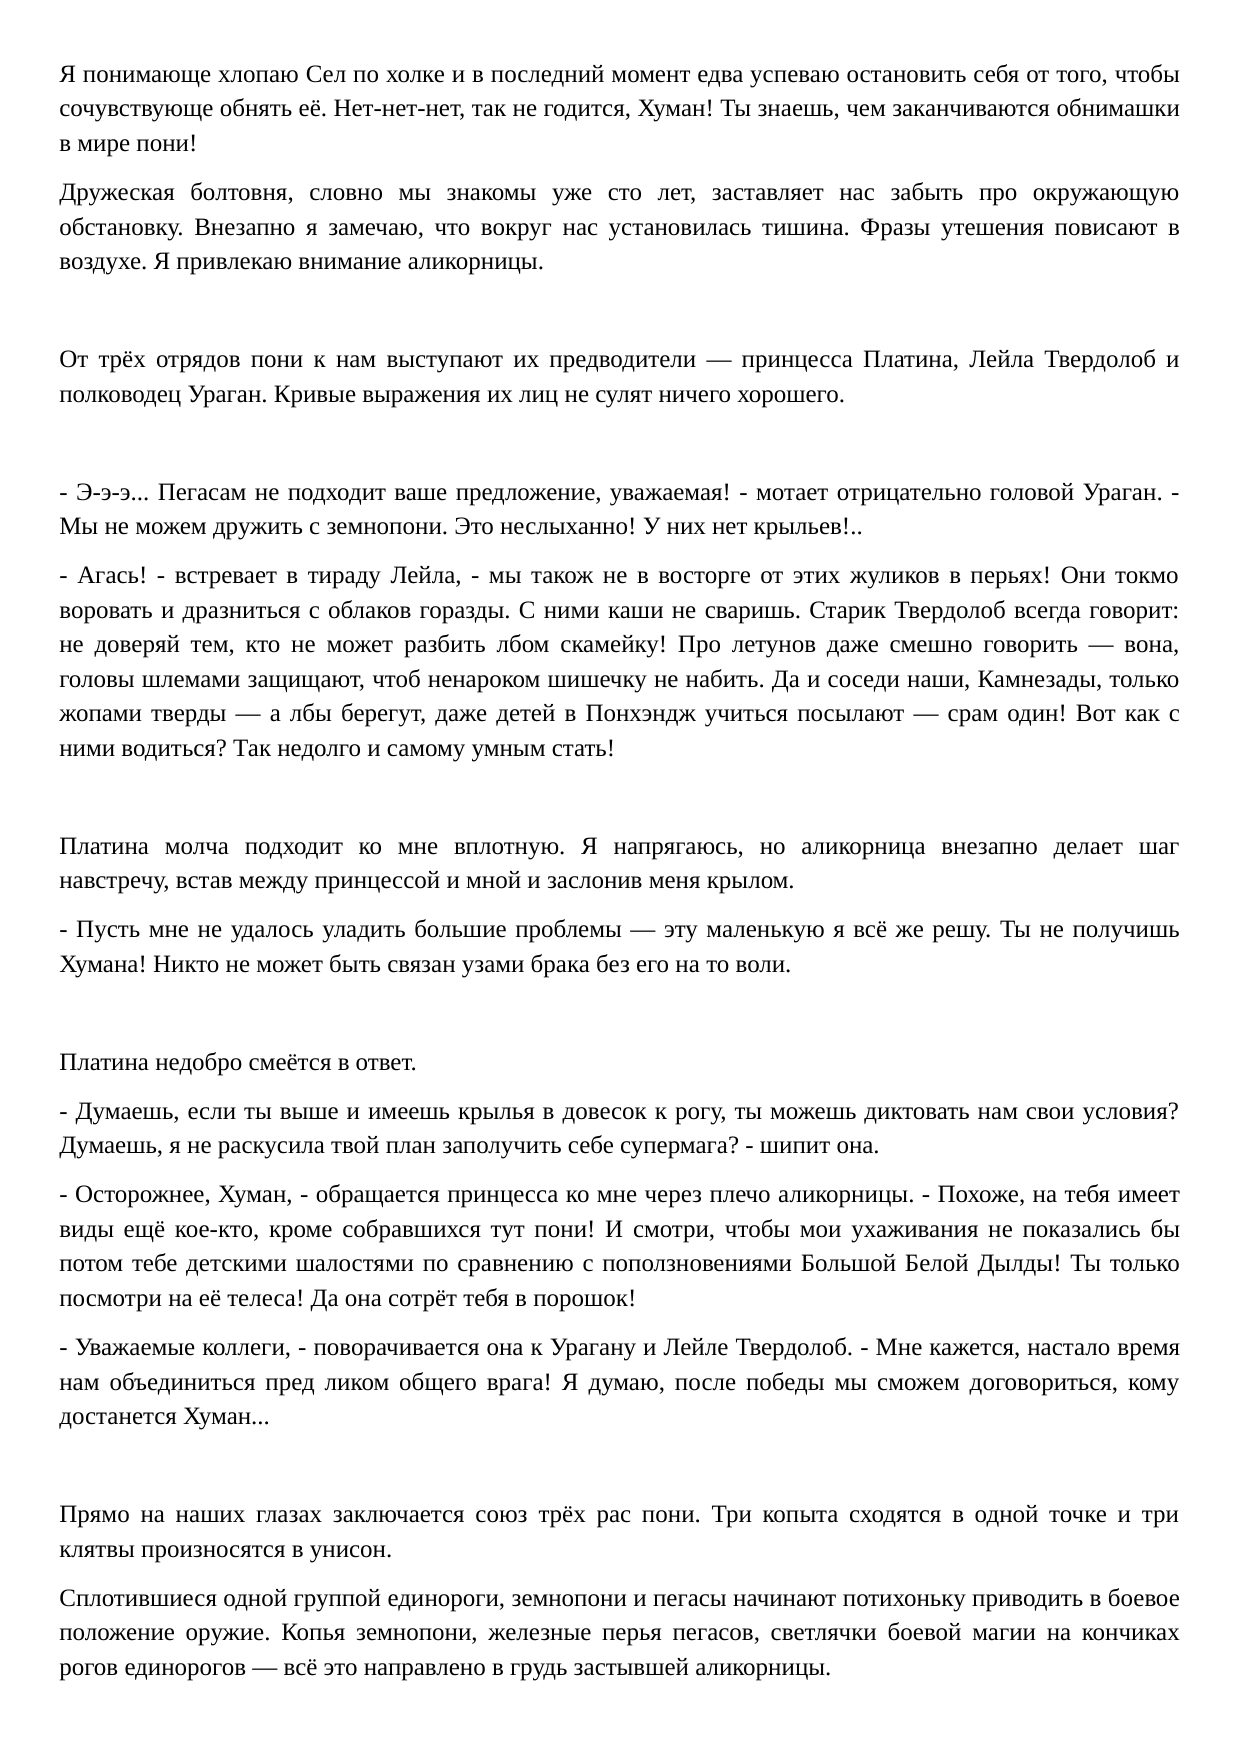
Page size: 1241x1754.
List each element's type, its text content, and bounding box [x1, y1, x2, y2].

text - Агась! - встревает в тираду Лейла, - мы також не в восторге от этих жуликов в перьях! Они токмо воровать и дразниться с облаков горазды. С ними каши не сваришь. Старик Твердолоб всегда говорит: не доверяй тем, кто не может разбить лбом скамейку! Про летунов даже смешно говорить — вона, головы шлемами защищают, чтоб ненароком шишечку не набить. Да и соседи наши, Камнезады, только жопами тверды — а лбы берегут, даже детей в Понхэндж учиться посылают — срам один! Вот как с ними водиться? Так недолго и самому умным стать! [59, 560, 1181, 761]
text От трёх отрядов пони к нам выступают их предводители — принцесса Платина, Лейла Твердолоб и полководец Ураган. Кривые выражения их лиц не сулят ничего хорошего. [59, 344, 1181, 407]
text - Думаешь, если ты выше и имеешь крылья в довесок к рогу, ты можешь диктовать нам свои условия? Думаешь, я не раскусила твой план заполучить себе супермага? - шипит она. [59, 1096, 1181, 1159]
text Платина молча подходит ко мне вплотную. Я напрягаюсь, но аликорница внезапно делает шаг навстречу, встав между принцессой и мной и заслонив меня крылом. [59, 831, 1181, 894]
text Дружеская болтовня, словно мы знакомы уже сто лет, заставляет нас забыть про окружающую обстановку. Внезапно я замечаю, что вокруг нас установилась тишина. Фразы утешения повисают в воздухе. Я привлекаю внимание аликорницы. [59, 177, 1181, 275]
text Прямо на наших глазах заключается союз трёх рас пони. Три копыта сходятся в одной точке и три клятвы произносятся в унисон. [59, 1499, 1181, 1562]
text - Уважаемые коллеги, - поворачивается она к Урагану и Лейле Твердолоб. - Мне кажется, настало время нам объединиться пред ликом общего врага! Я думаю, после победы мы сможем договориться, кому достанется Хуман... [59, 1332, 1181, 1430]
text - Пусть мне не удалось уладить большие проблемы — эту маленькую я всё же решу. Ты не получишь Хумана! Никто не может быть связан узами брака без его на то воли. [59, 914, 1181, 978]
text Я понимающе хлопаю Сел по холке и в последний момент едва успеваю остановить себя от того, чтобы сочувствующе обнять её. Нет-нет-нет, так не годится, Хуман! Ты знаешь, чем заканчиваются обнимашки в мире пони! [59, 59, 1181, 157]
text Сплотившиеся одной группой единороги, земнопони и пегасы начинают потихоньку приводить в боевое положение оружие. Копья земнопони, железные перья пегасов, светлячки боевой магии на кончиках рогов единорогов — всё это направлено в грудь застывшей аликорницы. [59, 1583, 1181, 1680]
text Платина недобро смеётся в ответ. [59, 1047, 1181, 1076]
text - Э-э-э... Пегасам не подходит ваше предложение, уважаемая! - мотает отрицательно головой Ураган. - Мы не можем дружить с земнопони. Это неслыханно! У них нет крыльев!.. [59, 477, 1181, 540]
text - Осторожнее, Хуман, - обращается принцесса ко мне через плечо аликорницы. - Похоже, на тебя имеет виды ещё кое-кто, кроме собравшихся тут пони! И смотри, чтобы мои ухаживания не показались бы потом тебе детскими шалостями по сравнению с поползновениями Большой Белой Дылды! Ты только посмотри на её телеса! Да она сотрёт тебя в порошок! [59, 1179, 1181, 1312]
